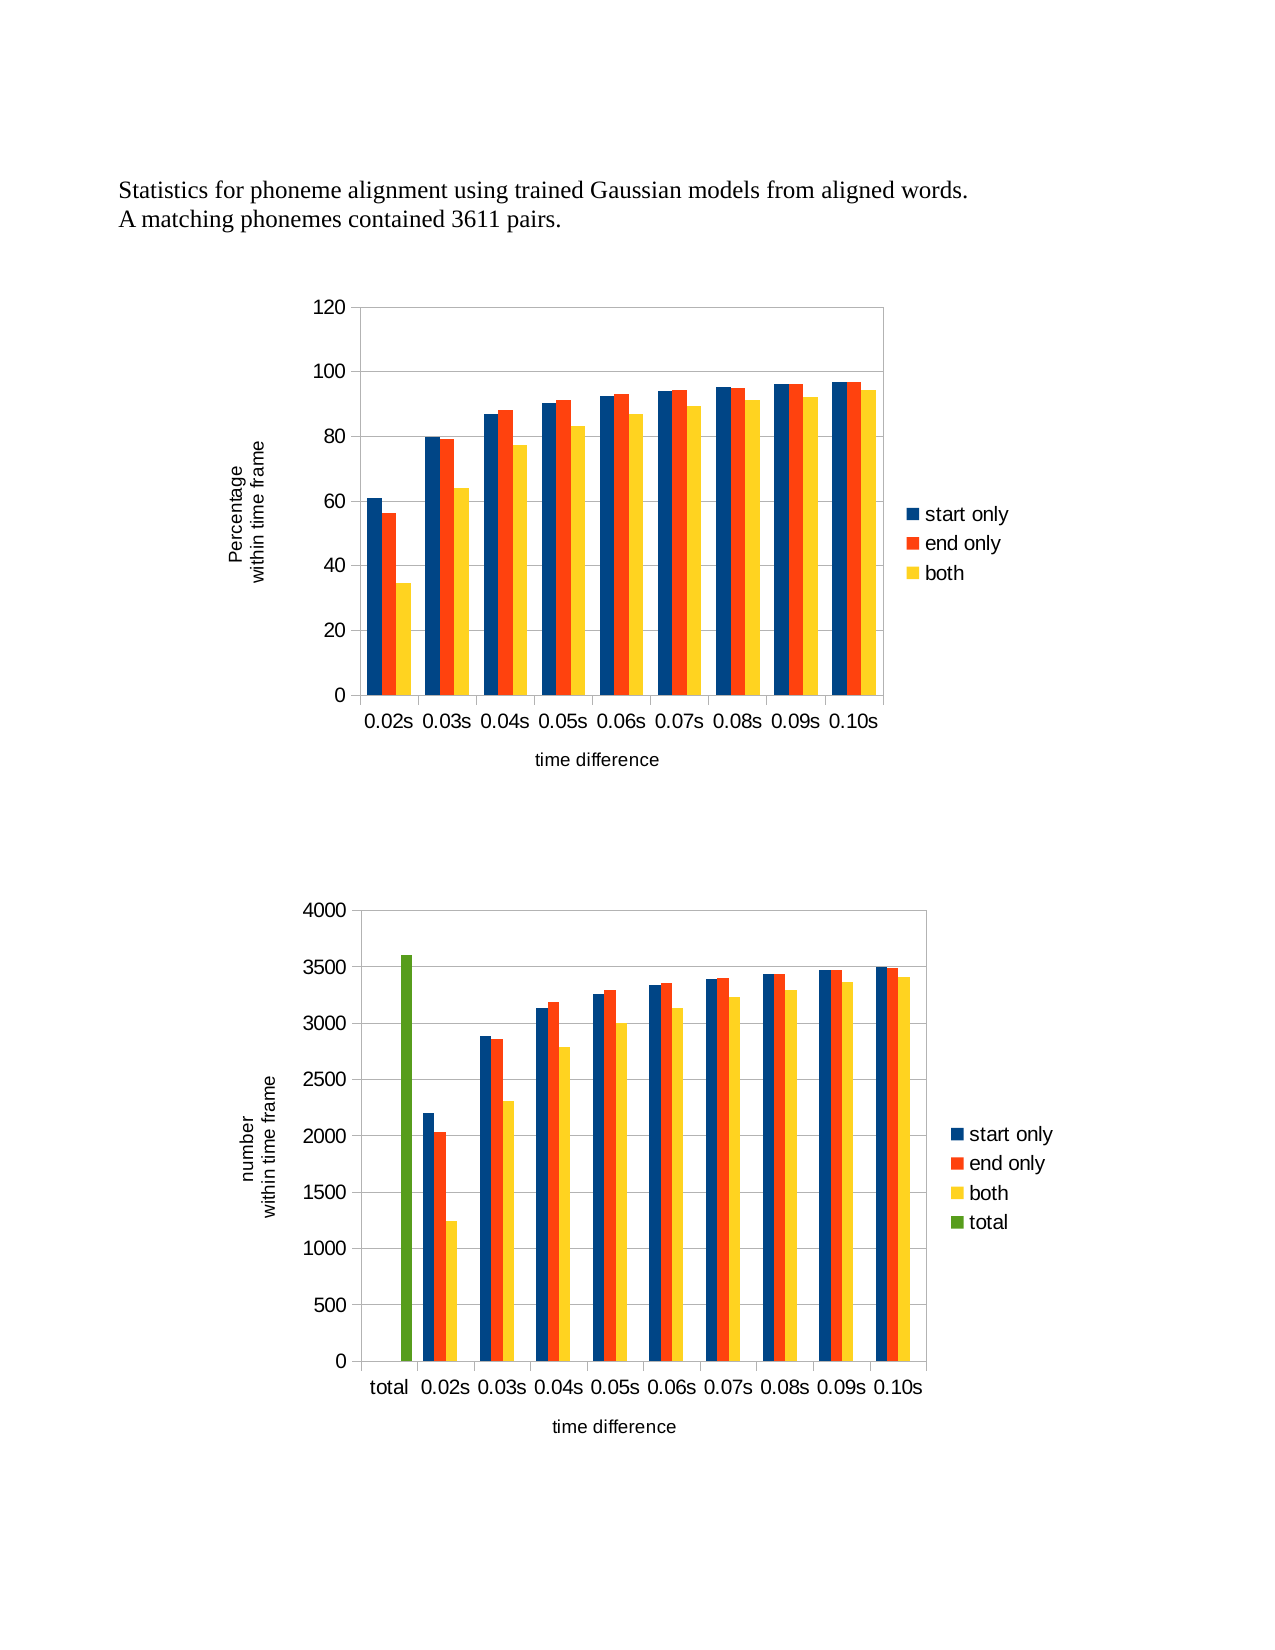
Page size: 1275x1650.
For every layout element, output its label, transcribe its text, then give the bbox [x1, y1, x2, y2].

text A matching phonemes contained 3611 pairs. [118, 204, 1157, 233]
text Statistics for phoneme alignment using trained Gaussian models from aligned words. [118, 176, 1157, 204]
